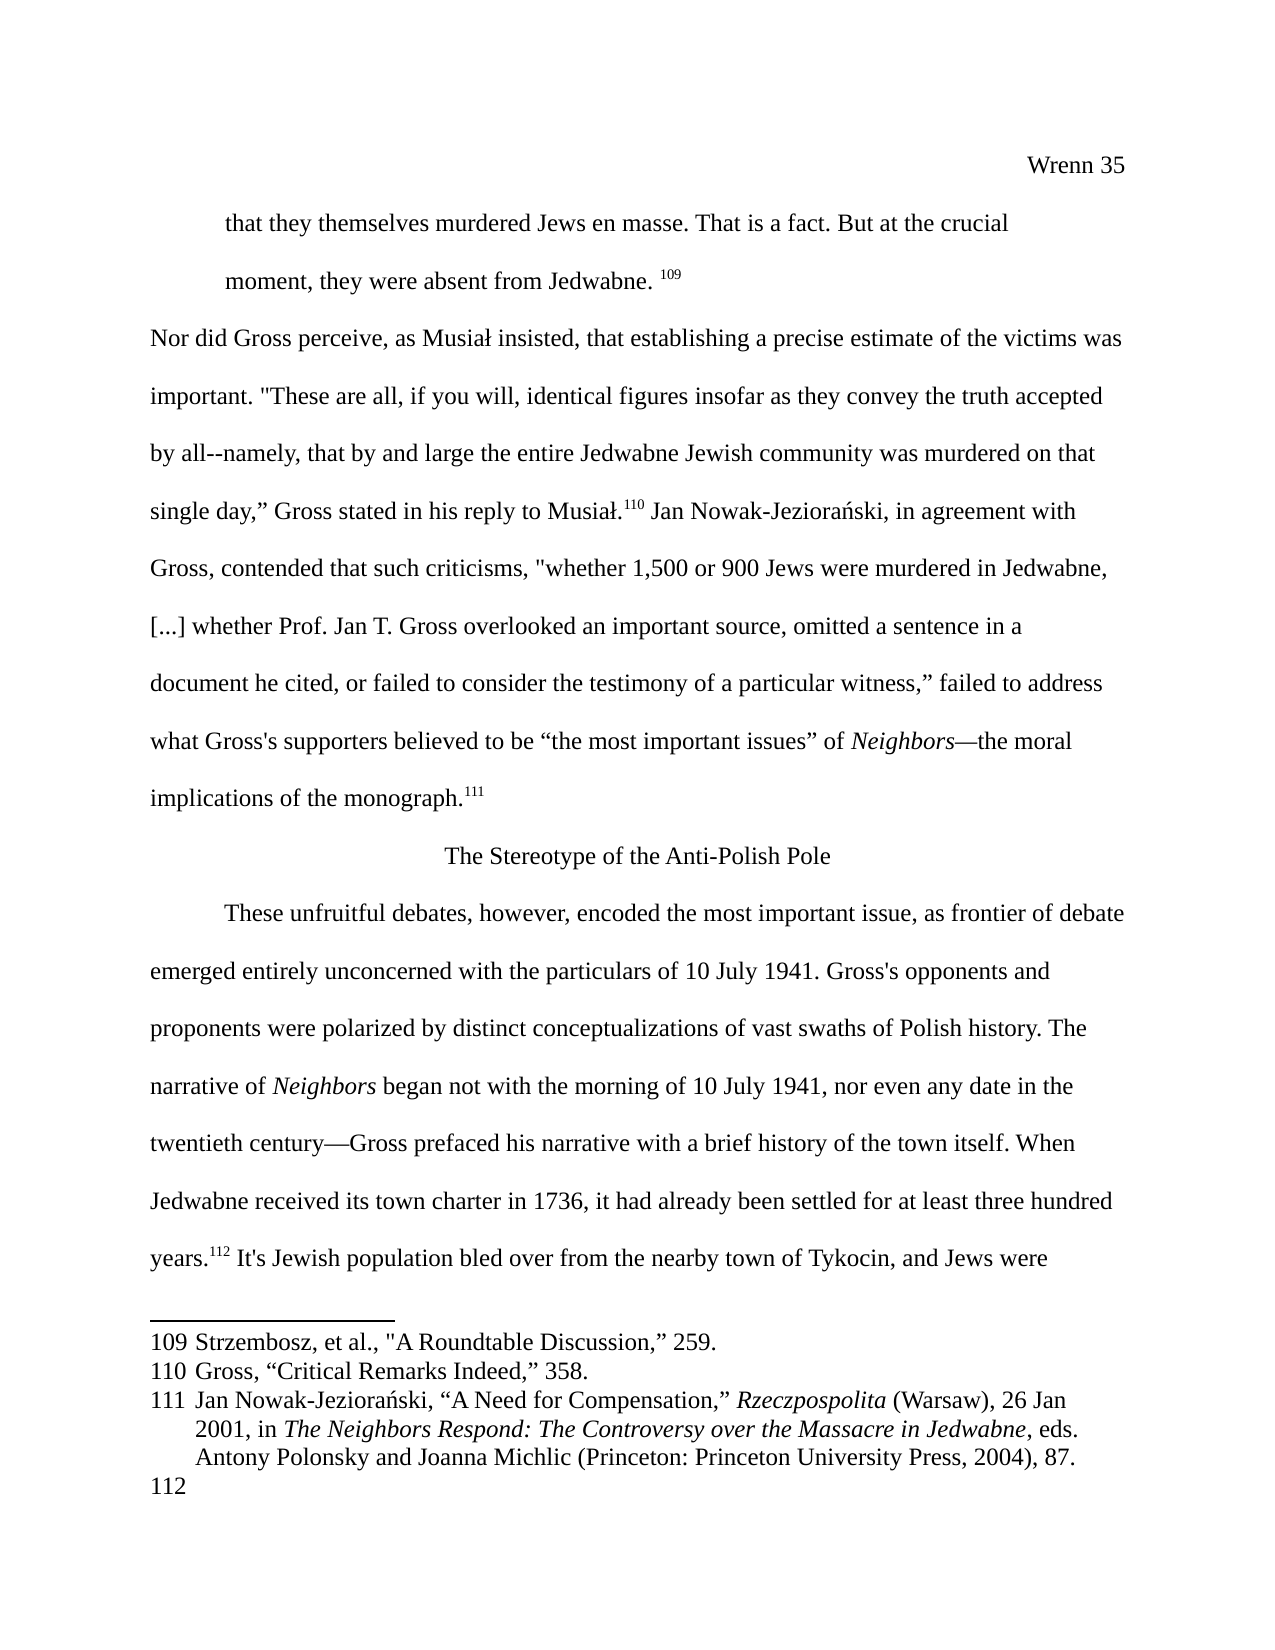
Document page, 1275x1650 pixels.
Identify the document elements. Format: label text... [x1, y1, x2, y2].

text The Stereotype of the Anti-Polish Pole [150, 841, 1125, 869]
text These unfruitful debates, however, encoded the most important issue, as frontier of debate emerged entirely unconcerned with the particulars of 10 July 1941. Gross's opponents and proponents were polarized by distinct conceptualizations of vast swaths of Polish history. The narrative of Neighbors began not with the morning of 10 July 1941, nor even any date in the twentieth century—Gross prefaced his narrative with a brief history of the town itself. When Jedwabne received its town charter in 1736, it had already been settled for at least three hundred years. It's Jewish population bled over from the nearby town of Tykocin, and Jews were [150, 898, 1125, 1272]
text Jan Nowak-Jeziorański, “A Need for Compensation,” Rzeczpospolita (Warsaw), 26 Jan 2001, in The Neighbors Respond: The Controversy over the Massacre in Jedwabne, eds. Antony Polonsky and Joanna Michlic (Princeton: Princeton University Press, 2004), 87. [150, 1385, 1125, 1471]
text that they themselves murdered Jews en masse. That is a fact. But at the crucial moment, they were absent from Jedwabne. [225, 208, 1050, 294]
text Nor did Gross perceive, as Musiał insisted, that establishing a precise estimate of the victims was important. "These are all, if you will, identical figures insofar as they convey the truth accepted by all--namely, that by and large the entire Jedwabne Jewish community was murdered on that single day,” Gross stated in his reply to Musiał. Jan Nowak-Jeziorański, in agreement with Gross, contended that such criticisms, "whether 1,500 or 900 Jews were murdered in Jedwabne, [...] whether Prof. Jan T. Gross overlooked an important source, omitted a sentence in a document he cited, or failed to consider the testimony of a particular witness,” failed to address what Gross's supporters believed to be “the most important issues” of Neighbors—the moral implications of the monograph. [150, 323, 1125, 812]
text Strzembosz, et al., "A Roundtable Discussion,” 259. [150, 1327, 1125, 1356]
text Gross, “Critical Remarks Indeed,” 358. [150, 1356, 1125, 1385]
